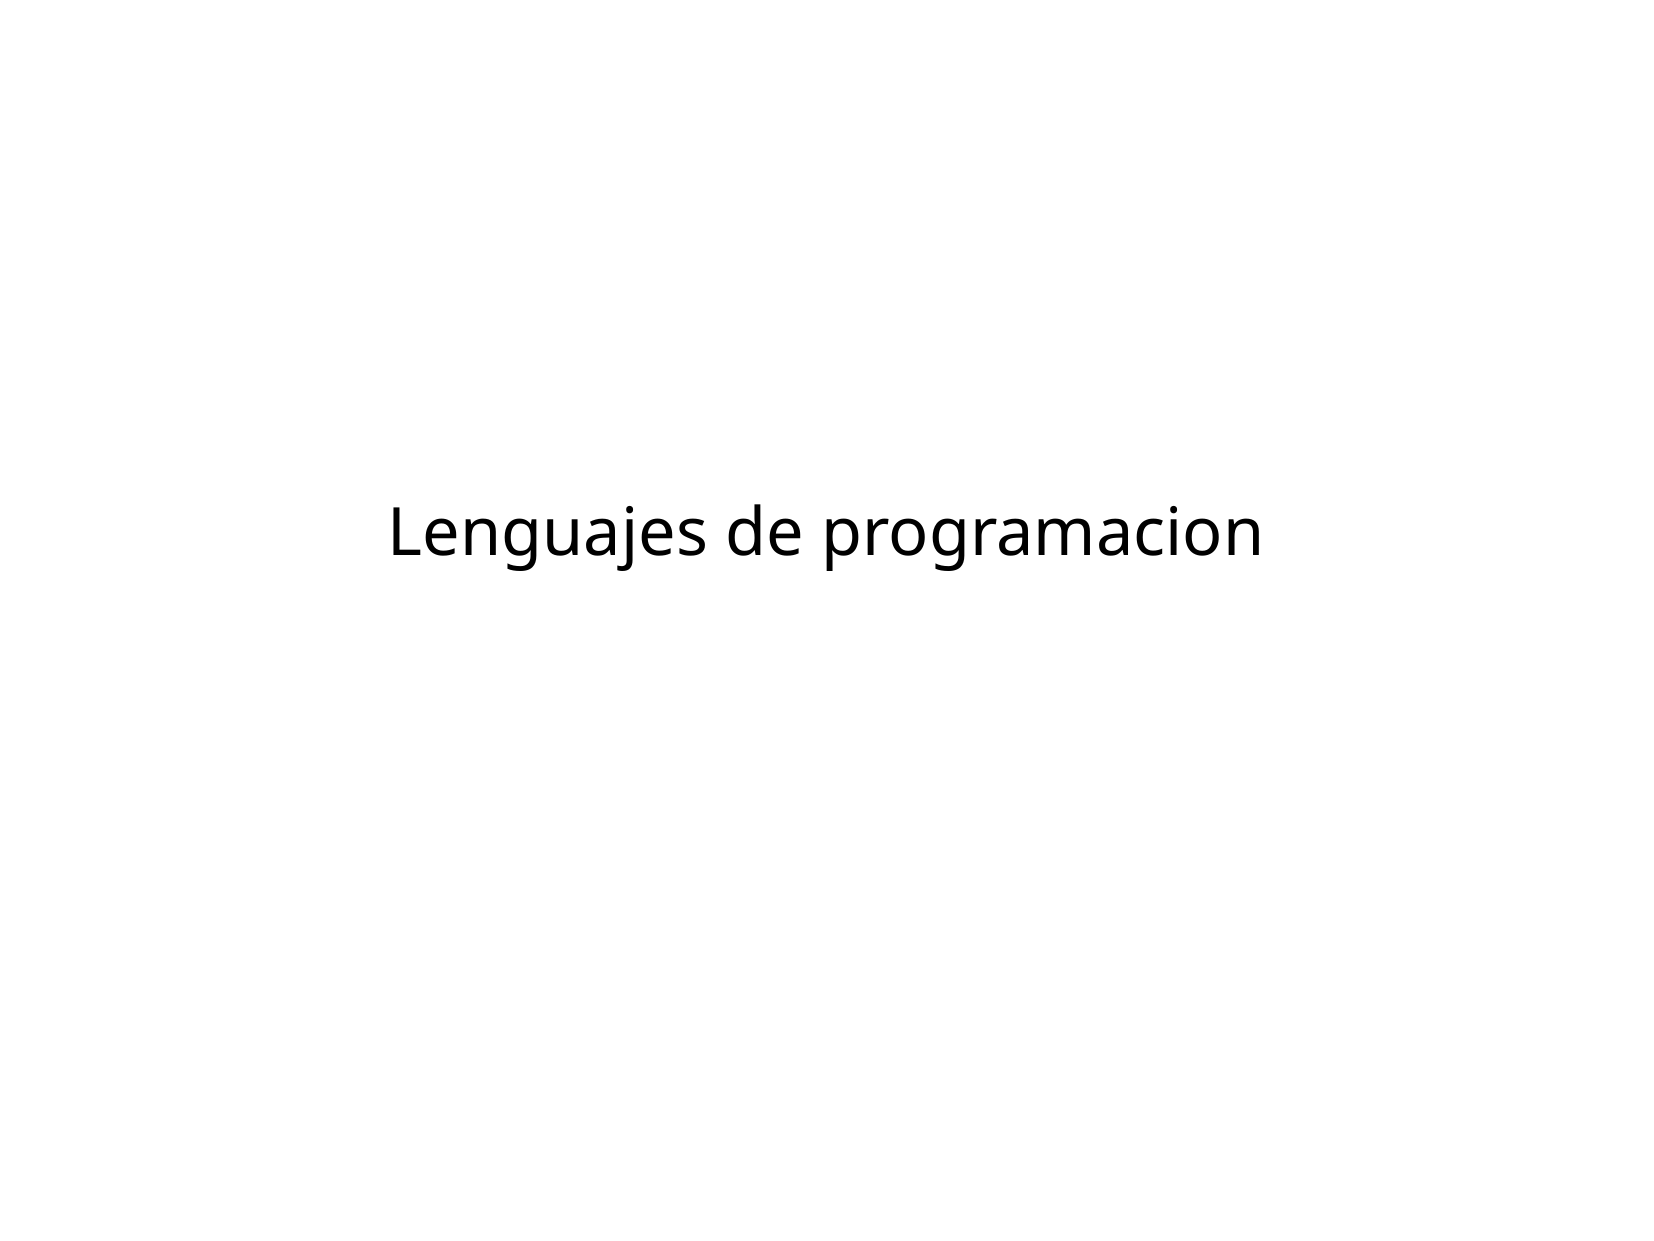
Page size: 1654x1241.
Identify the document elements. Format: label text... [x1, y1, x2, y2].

subtitle Lenguajes de programacion [82, 49, 1571, 1010]
